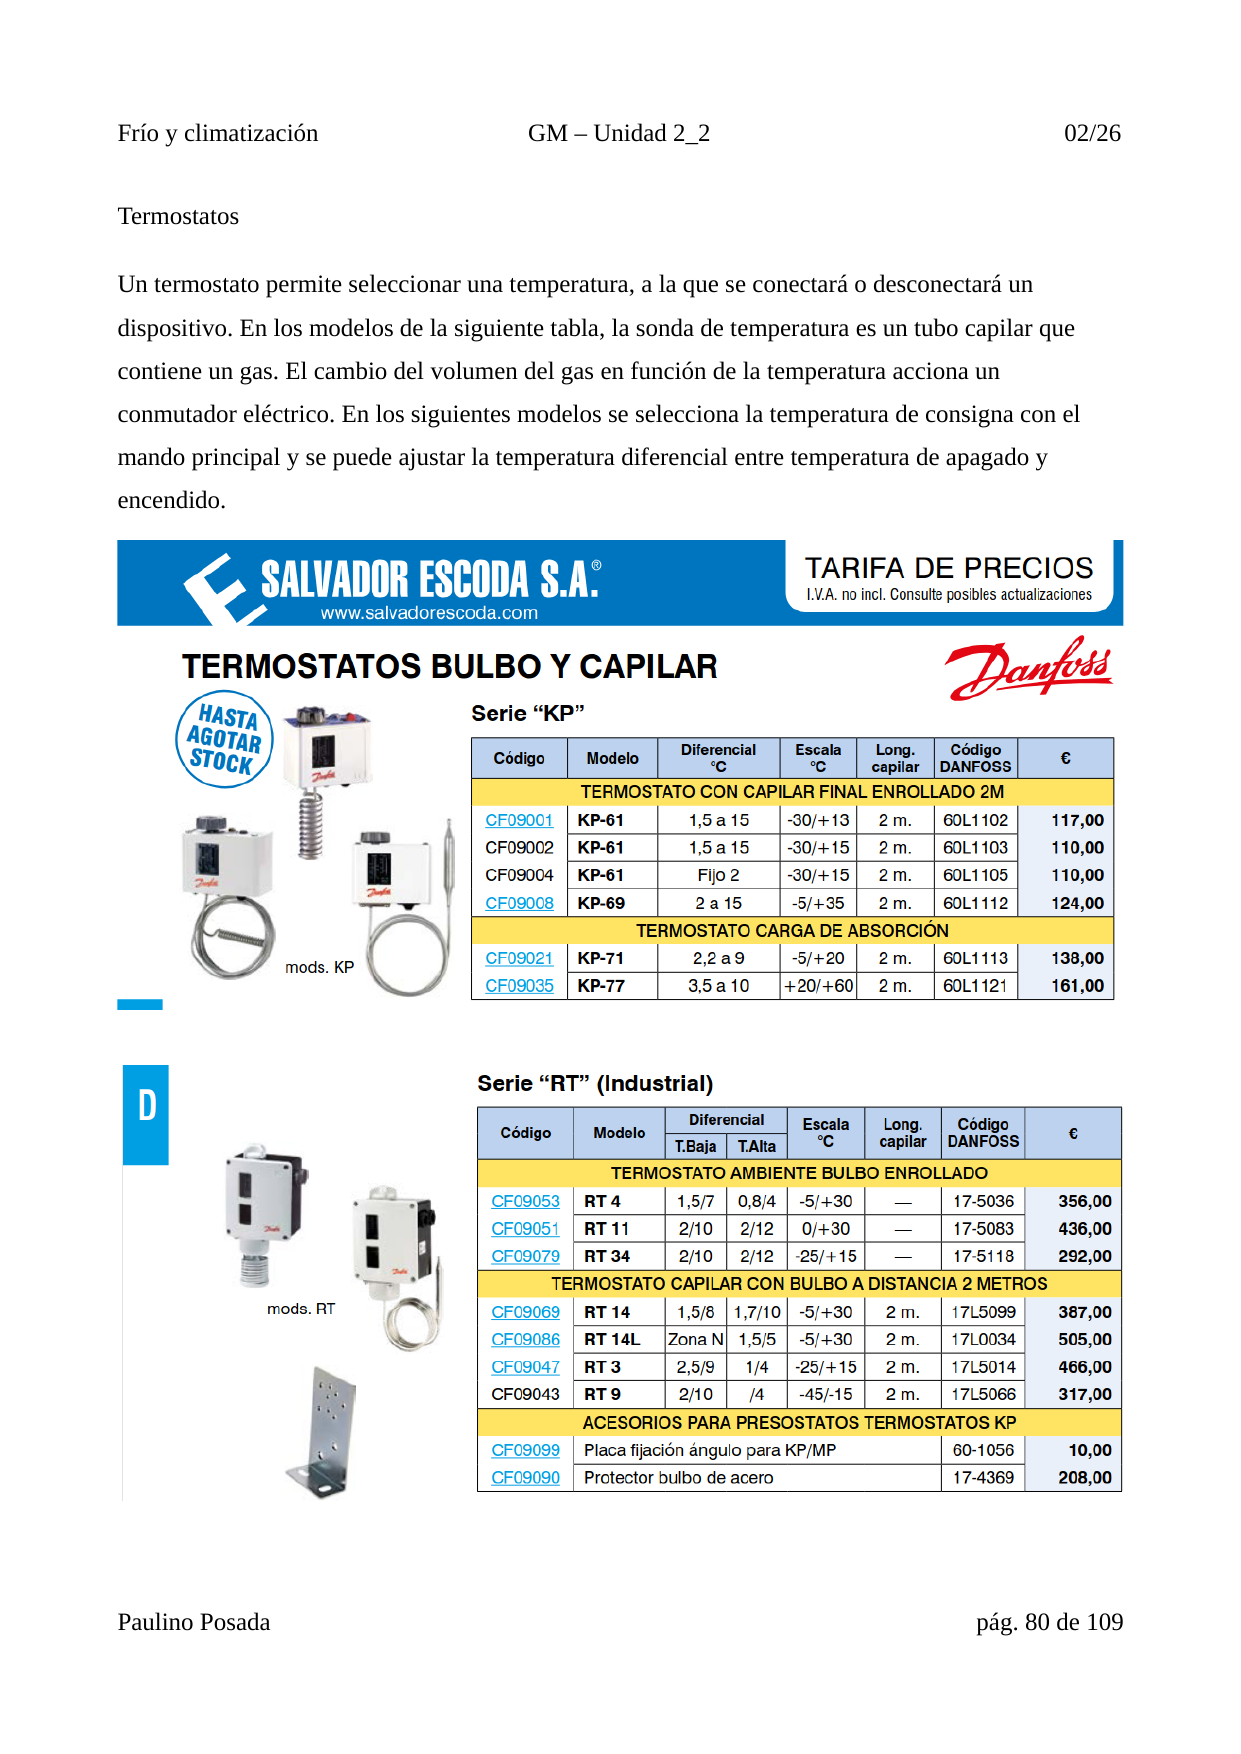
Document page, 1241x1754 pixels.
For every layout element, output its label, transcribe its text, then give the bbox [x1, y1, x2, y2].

text Un termostato permite seleccionar una temperatura, a la que se conectará o desconectará un dispositivo. En los modelos de la siguiente tabla, la sonda de temperatura es un tubo capilar que contiene un gas. El cambio del volumen del gas en función de la temperatura acciona un conmutador eléctrico. En los siguientes modelos se selecciona la temperatura de consigna con el mando principal y se puede ajustar la temperatura diferencial entre temperatura de apagado y encendido. [117, 269, 1123, 514]
text Termostatos [117, 201, 1123, 230]
picture [140, 1090, 155, 1119]
picture [122, 1065, 1129, 1501]
picture [117, 540, 1124, 1010]
